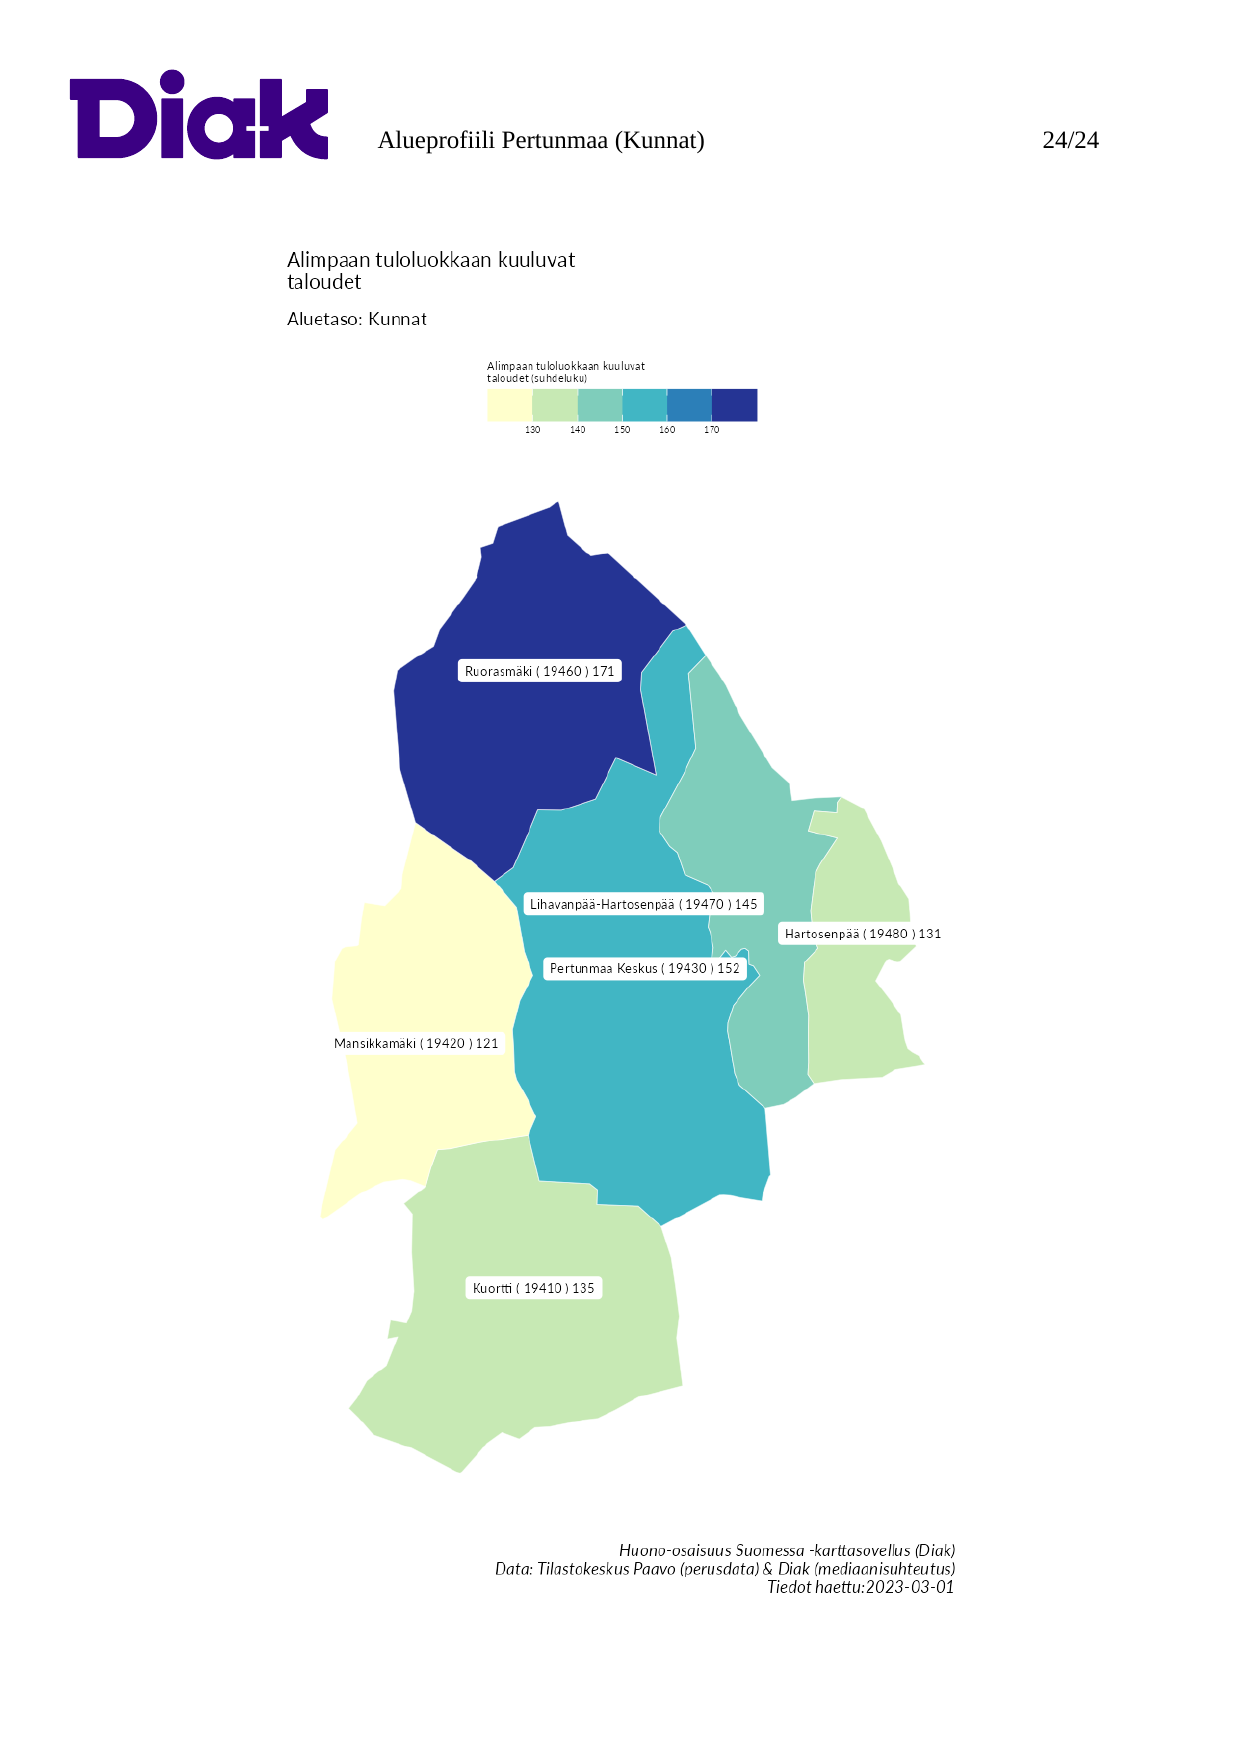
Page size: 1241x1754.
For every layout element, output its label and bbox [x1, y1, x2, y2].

picture [61, 196, 1179, 1651]
